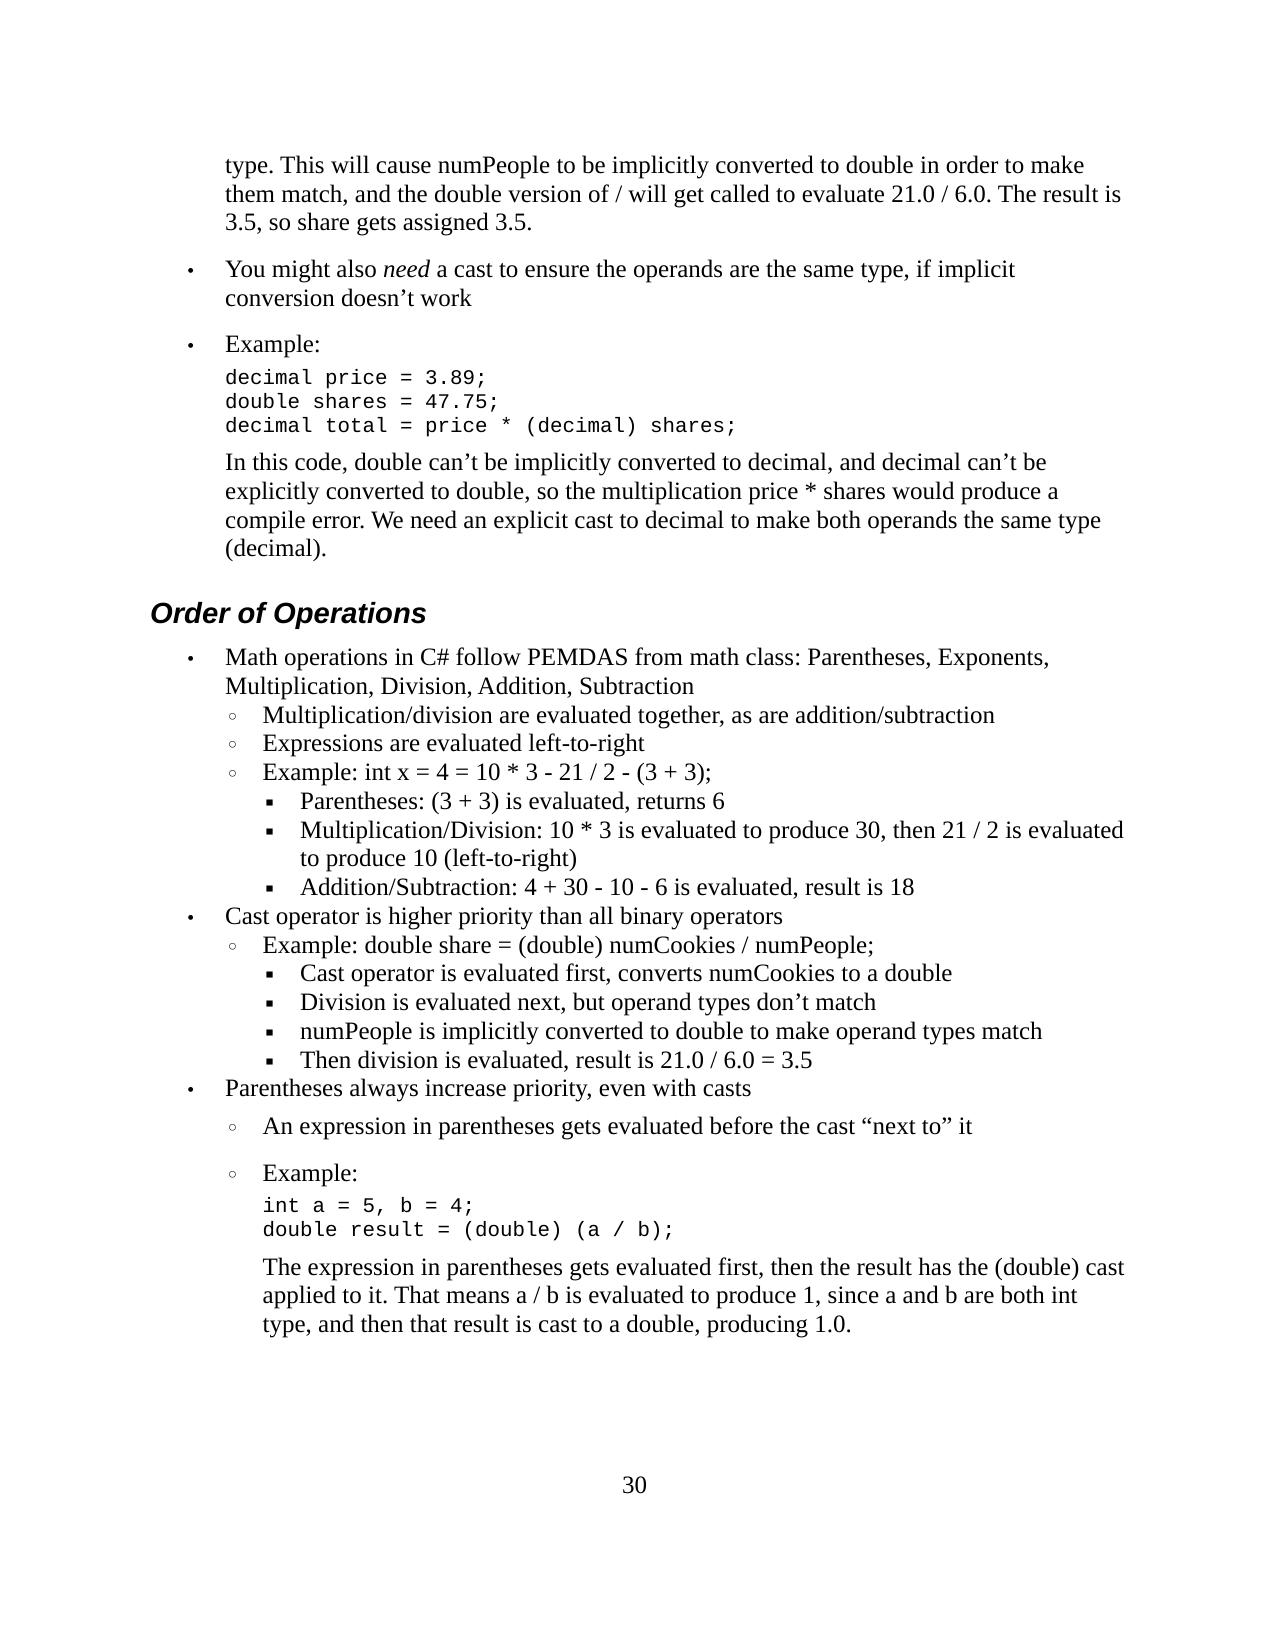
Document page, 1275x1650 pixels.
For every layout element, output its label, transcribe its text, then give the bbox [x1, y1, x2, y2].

list numPeople is implicitly converted to double to make operand types match [262, 1016, 1125, 1045]
list Addition/Subtraction: 4 + 30 - 10 - 6 is evaluated, result is 18 [262, 872, 1125, 901]
list Example: [187, 329, 1125, 358]
list type. This will cause numPeople to be implicitly converted to double in order to make them match, and the double version of / will get called to evaluate 21.0 / 6.0. The result is 3.5, so share gets assigned 3.5. [187, 150, 1125, 236]
list Parentheses always increase priority, even with casts [187, 1073, 1125, 1102]
list Expressions are evaluated left-to-right [225, 728, 1125, 757]
list You might also need a cast to ensure the operands are the same type, if implicit conversion doesn’t work [187, 254, 1125, 312]
list Example: int x = 4 = 10 * 3 - 21 / 2 - (3 + 3); [225, 757, 1125, 786]
list decimal total = price * (decimal) shares; [187, 414, 1125, 438]
list int a = 5, b = 4; [225, 1196, 1125, 1219]
list An expression in parentheses gets evaluated before the cast “next to” it [225, 1111, 1125, 1140]
list double result = (double) (a / b); [225, 1219, 1125, 1243]
list Division is evaluated next, but operand types don’t match [262, 987, 1125, 1016]
list Parentheses: (3 + 3) is evaluated, returns 6 [262, 786, 1125, 815]
list Then division is evaluated, result is 21.0 / 6.0 = 3.5 [262, 1045, 1125, 1073]
list double shares = 47.75; [187, 391, 1125, 414]
list decimal price = 3.89; [187, 367, 1125, 391]
list Cast operator is evaluated first, converts numCookies to a double [262, 958, 1125, 987]
list Cast operator is higher priority than all binary operators [187, 901, 1125, 930]
list The expression in parentheses gets evaluated first, then the result has the (double) cast applied to it. That means a / b is evaluated to produce 1, since a and b are both int type, and then that result is cast to a double, producing 1.0. [225, 1252, 1125, 1338]
list Math operations in C# follow PEMDAS from math class: Parentheses, Exponents, Multiplication, Division, Addition, Subtraction [187, 642, 1125, 700]
list Example: double share = (double) numCookies / numPeople; [225, 930, 1125, 958]
list Multiplication/Division: 10 * 3 is evaluated to produce 30, then 21 / 2 is evaluated to produce 10 (left-to-right) [262, 815, 1125, 872]
list Example: [225, 1158, 1125, 1187]
subtitle Order of Operations [150, 596, 1125, 630]
list Multiplication/division are evaluated together, as are addition/subtraction [225, 700, 1125, 728]
list In this code, double can’t be implicitly converted to decimal, and decimal can’t be explicitly converted to double, so the multiplication price * shares would produce a compile error. We need an explicit cast to decimal to make both operands the same type (decimal). [187, 447, 1125, 562]
